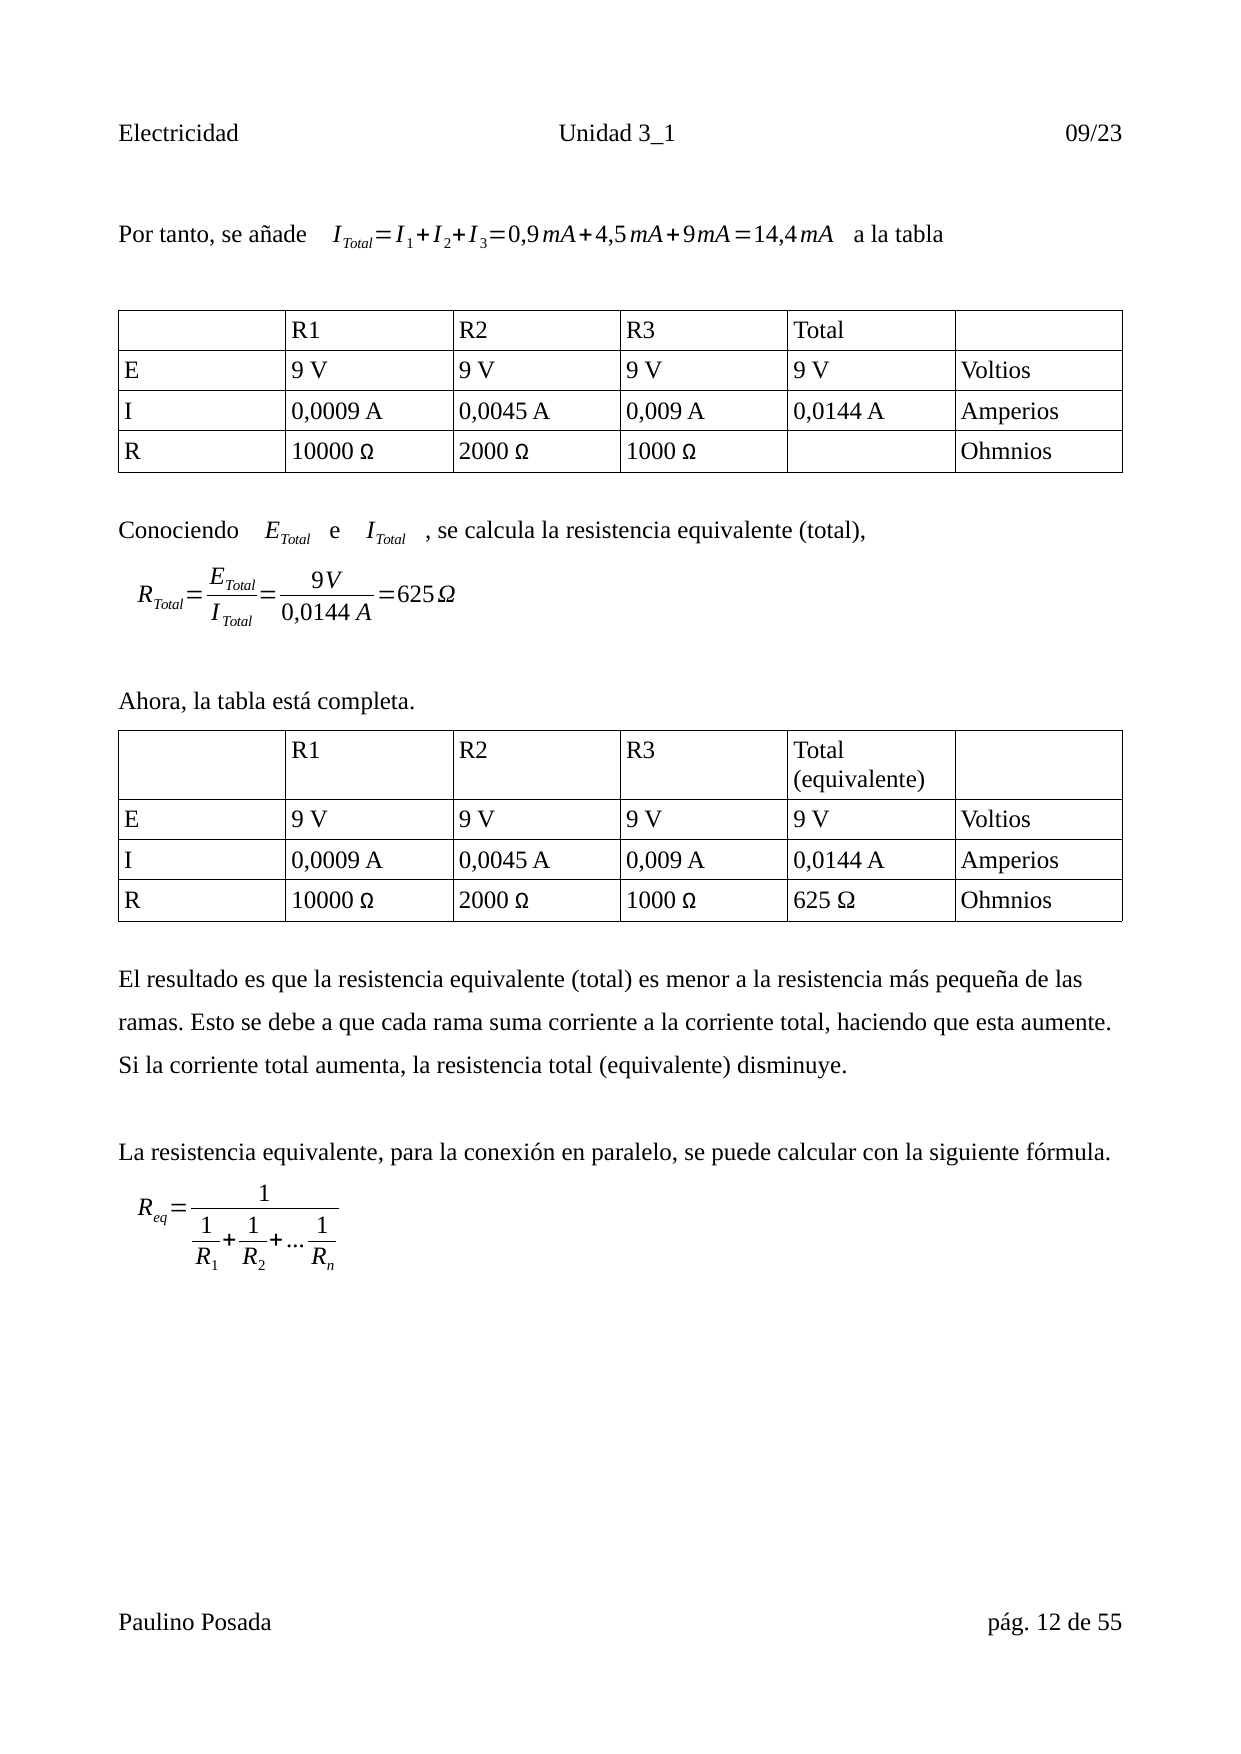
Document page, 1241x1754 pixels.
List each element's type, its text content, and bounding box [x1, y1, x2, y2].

table_header Total [788, 311, 955, 350]
table_cell Voltios [956, 800, 1122, 839]
text Ahora, la tabla está completa. [118, 686, 1122, 715]
table_cell 9 V [286, 800, 453, 839]
table_cell 0,0045 A [454, 840, 620, 879]
table_cell 9 V [454, 351, 620, 390]
text Conociendo e , se calcula la resistencia equivalente (total), [118, 515, 1122, 629]
text Por tanto, se añade a la tabla [118, 219, 1122, 252]
table_cell 10000 Ω [286, 880, 453, 921]
table_header R1 [286, 731, 453, 798]
table_cell 0,009 A [621, 391, 787, 430]
table_cell 0,0009 A [286, 391, 453, 430]
table_cell Amperios [956, 391, 1122, 430]
table_cell Ohmnios [956, 431, 1122, 472]
table_header R2 [454, 731, 620, 798]
table_cell 9 V [621, 351, 787, 390]
table_header R1 [286, 311, 453, 350]
table_cell 625 Ω [788, 880, 955, 921]
table_cell I [119, 840, 285, 879]
table_header [119, 311, 285, 350]
table_cell Ohmnios [956, 880, 1122, 921]
table_header [956, 311, 1122, 350]
table_cell 2000 Ω [454, 880, 620, 921]
table_cell 1000 Ω [621, 880, 787, 921]
table_header [119, 731, 285, 798]
table_cell R [119, 880, 285, 921]
table_cell 9 V [621, 800, 787, 839]
table_cell 0,009 A [621, 840, 787, 879]
text La resistencia equivalente, para la conexión en paralelo, se puede calcular con la siguiente fórmula. [118, 1137, 1122, 1165]
text El resultado es que la resistencia equivalente (total) es menor a la resistencia más pequeña de las ramas. Esto se debe a que cada rama suma corriente a la corriente total, haciendo que esta aumente. Si la corriente total aumenta, la resistencia total (equivalente) disminuye. [118, 964, 1122, 1079]
table_cell 9 V [286, 351, 453, 390]
table_cell Voltios [956, 351, 1122, 390]
table_cell I [119, 391, 285, 430]
table_cell 10000 Ω [286, 431, 453, 472]
table_header R3 [621, 311, 787, 350]
table_cell 1000 Ω [621, 431, 787, 472]
table_cell E [119, 351, 285, 390]
table_cell Amperios [956, 840, 1122, 879]
table_header [956, 731, 1122, 798]
table_cell [788, 431, 955, 472]
table_cell 2000 Ω [454, 431, 620, 472]
table_cell 0,0144 A [788, 840, 955, 879]
table_cell 9 V [788, 351, 955, 390]
table_cell E [119, 800, 285, 839]
table_header R3 [621, 731, 787, 798]
table_header R2 [454, 311, 620, 350]
table_cell 0,0045 A [454, 391, 620, 430]
table_cell 9 V [788, 800, 955, 839]
table_cell 0,0144 A [788, 391, 955, 430]
table_cell 0,0009 A [286, 840, 453, 879]
table_header Total (equivalente) [788, 731, 955, 798]
table_cell 9 V [454, 800, 620, 839]
table_cell R [119, 431, 285, 472]
